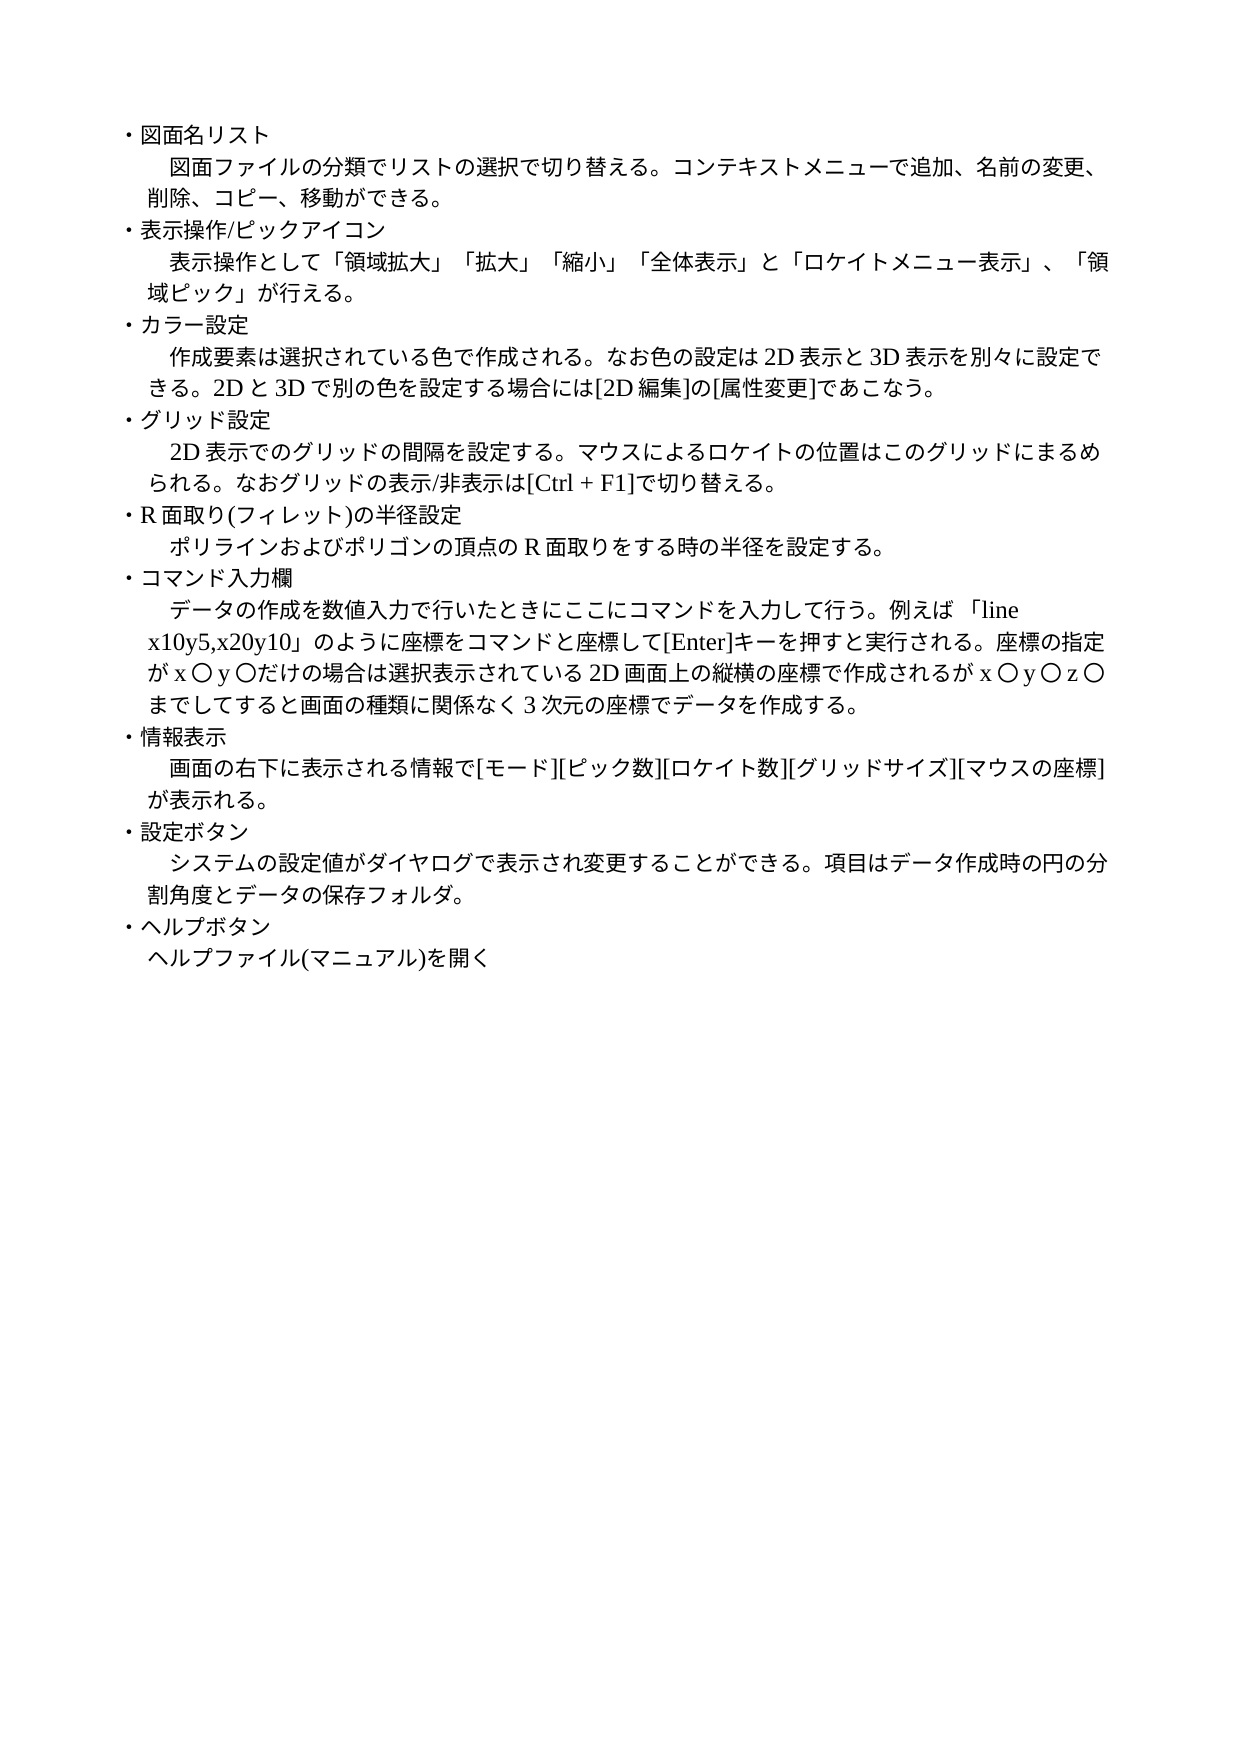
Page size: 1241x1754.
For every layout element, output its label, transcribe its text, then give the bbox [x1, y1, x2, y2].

text ・ヘルプボタン [118, 910, 1122, 941]
text 作成要素は選択されている色で作成される。なお色の設定は2D表示と3D表示を別々に設定できる。2Dと3Dで別の色を設定する場合には[2D編集]の[属性変更]であこなう。 [148, 340, 1122, 403]
text ・グリッド設定 [118, 403, 1122, 435]
text ・カラー設定 [118, 308, 1122, 340]
text ・設定ボタン [118, 815, 1122, 846]
text ・図面名リスト [118, 118, 1122, 150]
text 2D表示でのグリッドの間隔を設定する。マウスによるロケイトの位置はこのグリッドにまるめられる。なおグリッドの表示/非表示は[Ctrl + F1]で切り替える。 [148, 435, 1122, 498]
text データの作成を数値入力で行いたときにここにコマンドを入力して行う。例えば 「line x10y5,x20y10」のように座標をコマンドと座標して[Enter]キーを押すと実行される。座標の指定がx〇y〇だけの場合は選択表示されている2D画面上の縦横の座標で作成されるが x〇y〇z〇までしてすると画面の種類に関係なく3次元の座標でデータを作成する。 [148, 593, 1122, 720]
text ・コマンド入力欄 [118, 561, 1122, 593]
text ヘルプファイル(マニュアル)を開く [148, 941, 1122, 973]
text 画面の右下に表示される情報で[モード][ピック数][ロケイト数][グリッドサイズ][マウスの座標]が表示れる。 [148, 751, 1122, 815]
text 図面ファイルの分類でリストの選択で切り替える。コンテキストメニューで追加、名前の変更、削除、コピー、移動ができる。 [148, 150, 1122, 213]
text システムの設定値がダイヤログで表示され変更することができる。項目はデータ作成時の円の分割角度とデータの保存フォルダ。 [148, 846, 1122, 910]
text ・R面取り(フィレット)の半径設定 [118, 498, 1122, 530]
text ポリラインおよびポリゴンの頂点のR面取りをする時の半径を設定する。 [148, 530, 1122, 561]
text 表示操作として「領域拡大」「拡大」「縮小」「全体表示」と「ロケイトメニュー表示」、「領域ピック」が行える。 [148, 245, 1122, 308]
text ・情報表示 [118, 720, 1122, 751]
text ・表示操作/ピックアイコン [118, 213, 1122, 245]
